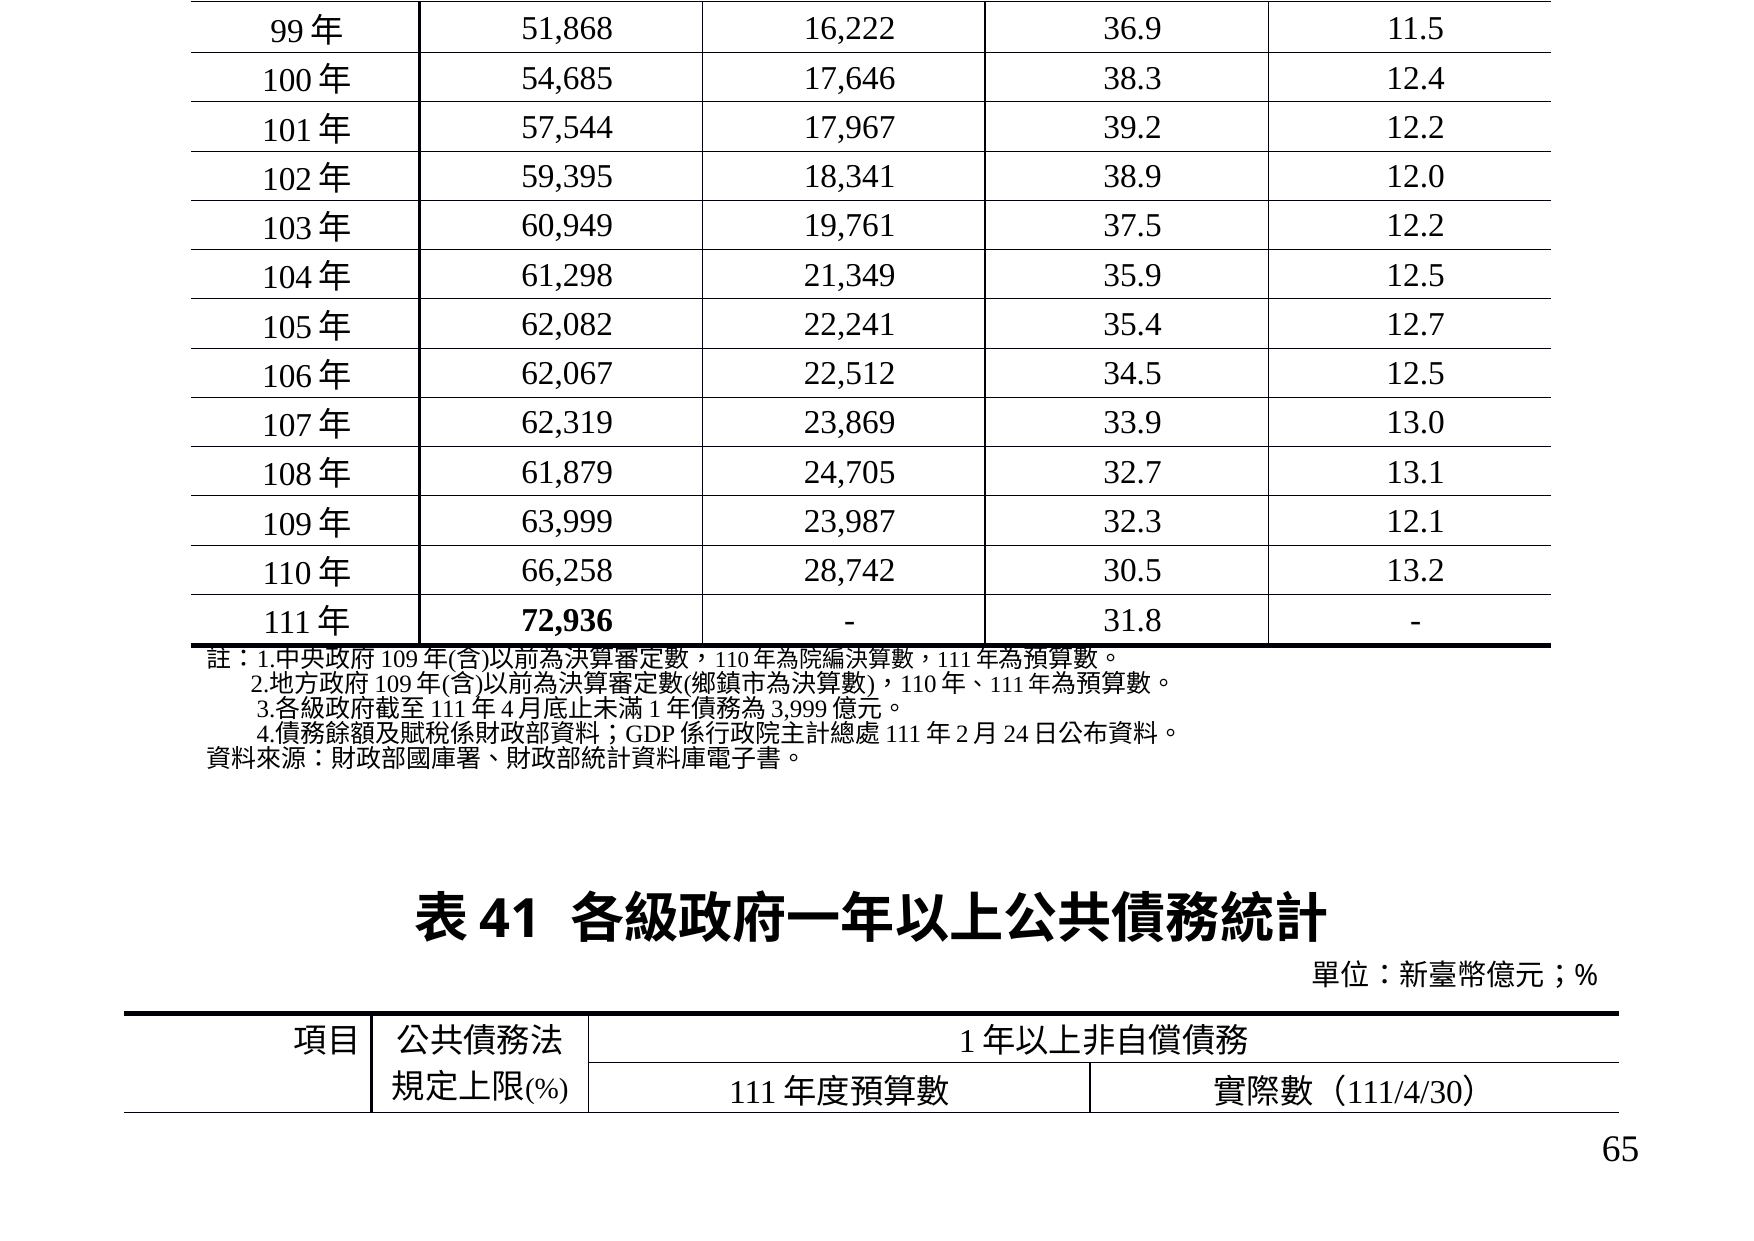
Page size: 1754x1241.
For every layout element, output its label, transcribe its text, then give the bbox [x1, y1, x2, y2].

table_cell 22,512 [703, 349, 984, 397]
table_cell 100年 [191, 53, 418, 101]
table_cell 111年 [191, 595, 418, 643]
table_cell 32.7 [986, 447, 1268, 495]
table_cell 16,222 [703, 2, 984, 52]
table_cell 17,646 [703, 53, 984, 101]
table_cell 111年度預算數 [589, 1063, 1089, 1112]
table_cell 13.2 [1269, 546, 1551, 594]
table_cell 104年 [191, 250, 418, 298]
table_cell 23,869 [703, 398, 984, 446]
table_cell 35.4 [986, 299, 1268, 348]
table_cell 34.5 [986, 349, 1268, 397]
text 註：1.中央政府109年(含)以前為決算審定數，110年為院編決算數，111年為預算數。 [207, 648, 1554, 673]
table_cell 19,761 [703, 201, 984, 249]
table_cell 12.4 [1269, 53, 1551, 101]
text 3.各級政府截至111年4月底止未滿1年債務為3,999億元。 [103, 698, 1554, 723]
table_cell 13.0 [1269, 398, 1551, 446]
table_cell 61,879 [421, 447, 702, 495]
text 資料來源：財政部國庫署、財政部統計資料庫電子書。 [207, 748, 1554, 773]
table_header 公共債務法 規定上限(%) [373, 1016, 588, 1112]
table_cell 101年 [191, 102, 418, 151]
table_cell 106年 [191, 349, 418, 397]
table_cell 30.5 [986, 546, 1268, 594]
table_cell 102年 [191, 152, 418, 200]
table_header 項目 [124, 1016, 370, 1112]
table_cell 107年 [191, 398, 418, 446]
table_cell 13.1 [1269, 447, 1551, 495]
table_cell 54,685 [421, 53, 702, 101]
table_cell 110年 [191, 546, 418, 594]
table_cell 105年 [191, 299, 418, 348]
table_cell 12.2 [1269, 201, 1551, 249]
table_cell 12.7 [1269, 299, 1551, 348]
table_cell 109年 [191, 496, 418, 545]
table_cell - [1269, 595, 1551, 643]
table_cell 33.9 [986, 398, 1268, 446]
table_cell 72,936 [421, 595, 702, 643]
table_cell 39.2 [986, 102, 1268, 151]
table_cell 62,082 [421, 299, 702, 348]
table_cell 36.9 [986, 2, 1268, 52]
table_cell 31.8 [986, 595, 1268, 643]
subtitle 表41 各級政府一年以上公共債務統計 [103, 873, 1639, 948]
table_cell 37.5 [986, 201, 1268, 249]
text 4.債務餘額及賦稅係財政部資料；GDP係行政院主計總處111年2月24日公布資料。 [103, 723, 1554, 748]
table_cell 108年 [191, 447, 418, 495]
table_cell 57,544 [421, 102, 702, 151]
table_cell 12.1 [1269, 496, 1551, 545]
table_cell 28,742 [703, 546, 984, 594]
table_cell 60,949 [421, 201, 702, 249]
table_cell 12.2 [1269, 102, 1551, 151]
table_cell 21,349 [703, 250, 984, 298]
table_cell 24,705 [703, 447, 984, 495]
table_cell 99年 [191, 2, 418, 52]
table_cell 22,241 [703, 299, 984, 348]
table_cell 12.5 [1269, 349, 1551, 397]
table_cell 23,987 [703, 496, 984, 545]
table_cell 38.3 [986, 53, 1268, 101]
table_cell 32.3 [986, 496, 1268, 545]
table_cell 51,868 [421, 2, 702, 52]
table_cell 17,967 [703, 102, 984, 151]
table_cell 實際數（111/4/30） [1091, 1063, 1619, 1112]
table_cell 61,298 [421, 250, 702, 298]
text 單位：新臺幣億元；% [118, 959, 1598, 992]
text 2.地方政府109年(含)以前為決算審定數(鄉鎮市為決算數)，110年、111年為預算數。 [244, 673, 1554, 698]
table_cell 12.5 [1269, 250, 1551, 298]
table_cell 18,341 [703, 152, 984, 200]
table_cell 103年 [191, 201, 418, 249]
table_cell 12.0 [1269, 152, 1551, 200]
table_cell 63,999 [421, 496, 702, 545]
table_cell 59,395 [421, 152, 702, 200]
table_cell 35.9 [986, 250, 1268, 298]
table_cell - [703, 595, 984, 643]
table_header 1年以上非自償債務 [589, 1016, 1619, 1062]
table_cell 11.5 [1269, 2, 1551, 52]
table_cell 66,258 [421, 546, 702, 594]
table_cell 38.9 [986, 152, 1268, 200]
table_cell 62,067 [421, 349, 702, 397]
table_cell 62,319 [421, 398, 702, 446]
